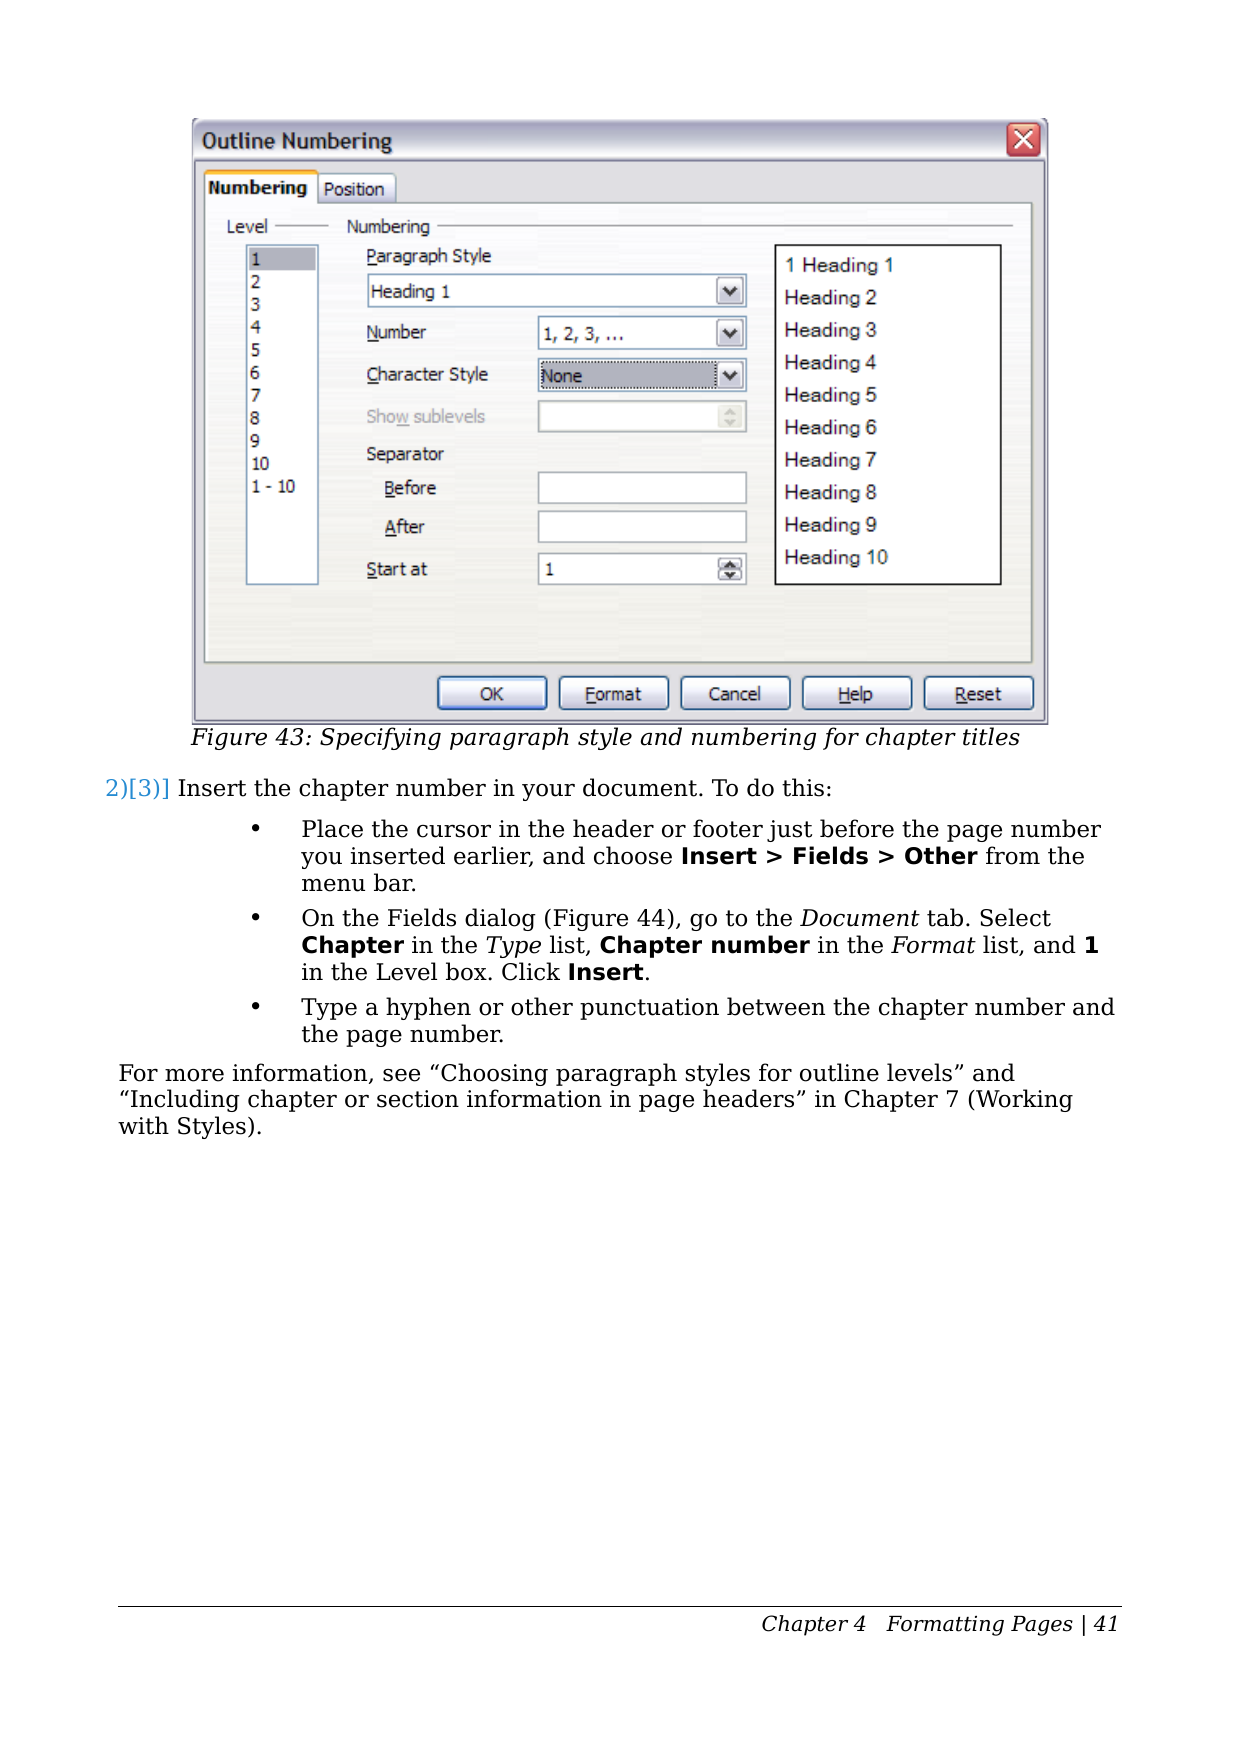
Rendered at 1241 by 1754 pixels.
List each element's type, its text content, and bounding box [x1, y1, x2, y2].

list On the Fields dialog (Figure 44), go to the Document tab. Select Chapter in the Type list, Chapter number in the Format list, and 1 in the Level box. Click Insert. [248, 903, 1122, 985]
picture [191, 118, 1049, 725]
list Place the cursor in the header or footer just before the page number you inserted earlier, and choose Insert > Fields > Other from the menu bar. [248, 814, 1122, 897]
list Type a hyphen or other punctuation between the chapter number and the page number. [248, 992, 1122, 1047]
text Figure 43: Specifying paragraph style and numbering for chapter titles [191, 725, 1049, 751]
list Insert the chapter number in your document. To do this: [177, 775, 1122, 802]
text For more information, see “Choosing paragraph styles for outline levels” and “Including chapter or section information in page headers” in Chapter 7 (Working with Styles). [118, 1060, 1122, 1140]
